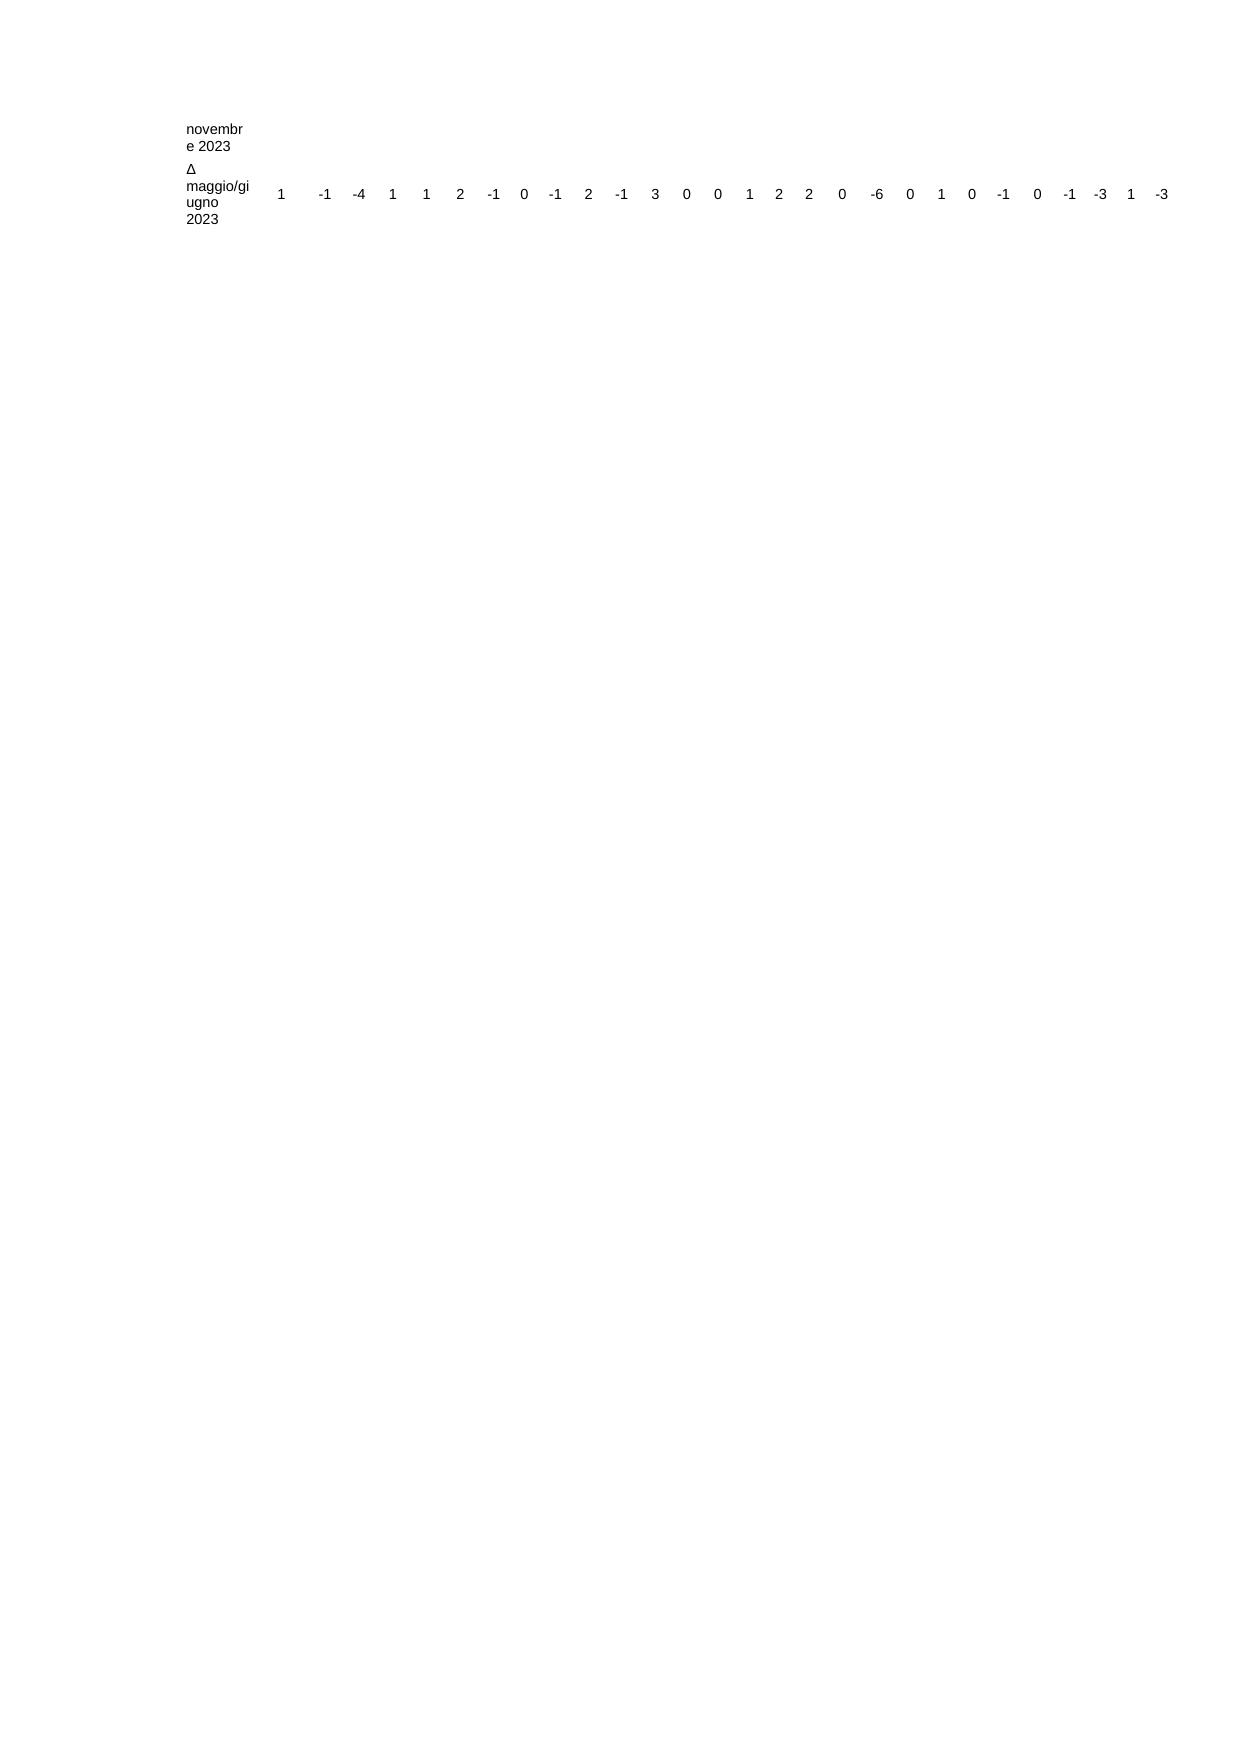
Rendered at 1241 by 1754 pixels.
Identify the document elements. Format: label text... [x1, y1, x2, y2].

table_cell [254, 118, 308, 157]
table_cell [764, 118, 793, 157]
table_cell 2 [764, 158, 793, 230]
table_cell [701, 118, 735, 157]
table_cell [987, 118, 1019, 157]
table_cell 2 [572, 158, 605, 230]
table_cell 1 [409, 158, 443, 230]
table_cell [443, 118, 477, 157]
table_cell [376, 118, 409, 157]
table_cell -1 [605, 158, 638, 230]
table_cell -6 [859, 158, 894, 230]
table_cell 2 [793, 158, 825, 230]
table_cell [341, 118, 376, 157]
table_cell [825, 118, 859, 157]
table_cell [510, 118, 538, 157]
table_cell 2 [443, 158, 477, 230]
table_cell 1 [735, 158, 764, 230]
table_cell [895, 118, 926, 157]
table_cell -1 [1055, 158, 1084, 230]
table_cell [673, 118, 701, 157]
table_cell [118, 118, 183, 230]
table_cell [859, 118, 894, 157]
table_cell 1 [1117, 158, 1145, 230]
table_cell [572, 118, 605, 157]
table_cell 0 [701, 158, 735, 230]
table_cell [477, 118, 510, 157]
table_cell -3 [1145, 158, 1178, 230]
table_cell [735, 118, 764, 157]
table_cell -4 [341, 158, 376, 230]
table_cell [793, 118, 825, 157]
table_cell Δ maggio/giugno 2023 [183, 158, 254, 230]
table_cell [1117, 118, 1145, 157]
table_cell -3 [1084, 158, 1117, 230]
table_cell 0 [1019, 158, 1055, 230]
table_cell 1 [376, 158, 409, 230]
table_cell -1 [308, 158, 341, 230]
table_cell 0 [825, 158, 859, 230]
table_cell [308, 118, 341, 157]
table_cell [1084, 118, 1117, 157]
table_cell 0 [895, 158, 926, 230]
table_cell [538, 118, 572, 157]
table_cell 0 [957, 158, 987, 230]
table_cell 3 [638, 158, 672, 230]
table_cell [638, 118, 672, 157]
table_cell -1 [538, 158, 572, 230]
table_cell [1019, 118, 1055, 157]
table_cell -1 [477, 158, 510, 230]
table_cell [926, 118, 957, 157]
table_cell [409, 118, 443, 157]
table_cell novembre 2023 [183, 118, 254, 157]
table_cell [1055, 118, 1084, 157]
table_cell 1 [926, 158, 957, 230]
table_cell -1 [987, 158, 1019, 230]
table_cell 0 [510, 158, 538, 230]
table_cell 0 [673, 158, 701, 230]
table_cell [957, 118, 987, 157]
table_cell 1 [254, 158, 308, 230]
table_cell [605, 118, 638, 157]
table_cell [1145, 118, 1178, 157]
